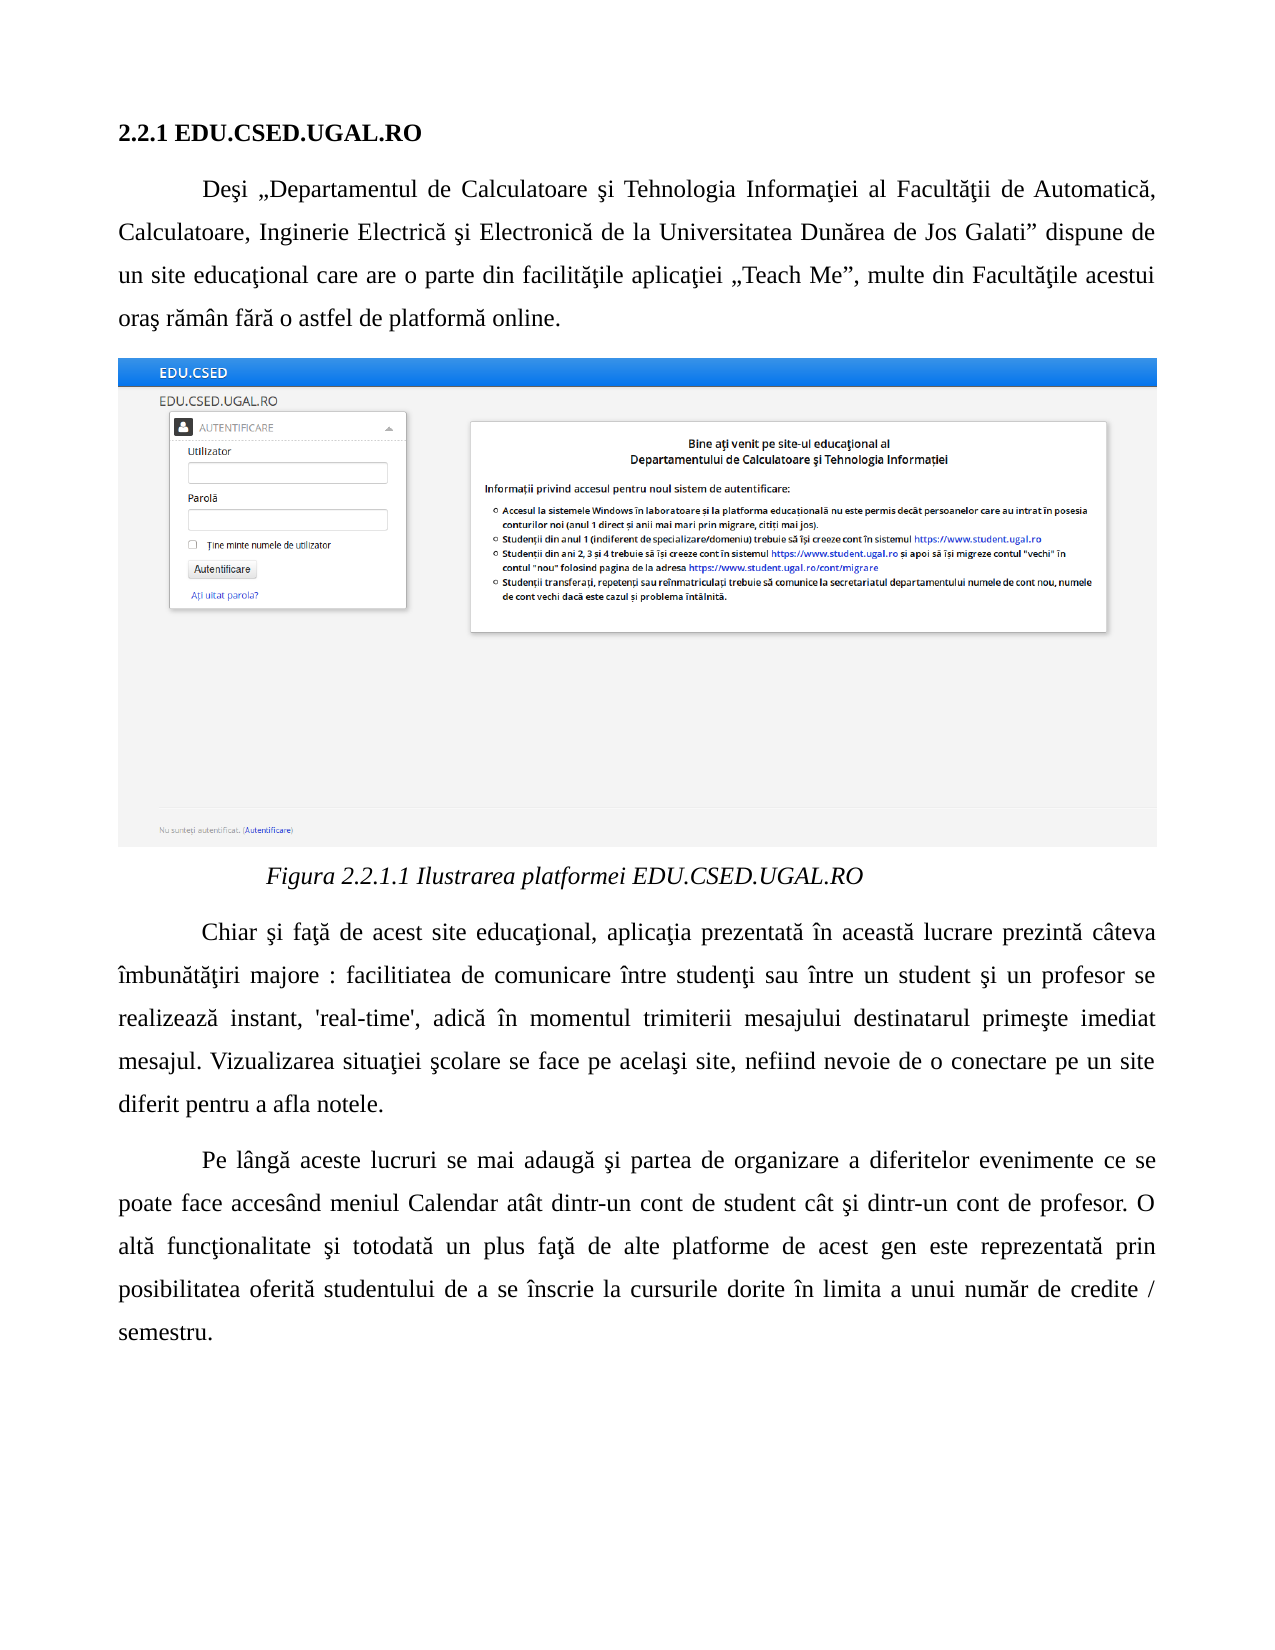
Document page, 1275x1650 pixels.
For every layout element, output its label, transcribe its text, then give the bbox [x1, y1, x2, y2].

text Pe lângă aceste lucruri se mai adaugă şi partea de organizare a diferitelor evenimente ce se poate face accesând meniul Calendar atât dintr-un cont de student cât şi dintr-un cont de profesor. O altă funcţionalitate şi totodată un plus faţă de alte platforme de acest gen este reprezentată prin posibilitatea oferită studentului de a se înscrie la cursurile dorite în limita a unui număr de credite / semestru. [118, 1145, 1157, 1346]
picture [118, 358, 1157, 847]
text Deşi „Departamentul de Calculatoare şi Tehnologia Informaţiei al Facultăţii de Automatică, Calculatoare, Inginerie Electrică şi Electronică de la Universitatea Dunărea de Jos Galati” dispune de un site educaţional care are o parte din facilităţile aplicaţiei „Teach Me”, multe din Facultăţile acestui oraş rămân fără o astfel de platformă online. [118, 174, 1157, 332]
text Figura 2.2.1.1 Ilustrarea platformei EDU.CSED.UGAL.RO [118, 847, 1157, 890]
text Chiar şi faţă de acest site educaţional, aplicaţia prezentată în această lucrare prezintă câteva îmbunătăţiri majore : facilitiatea de comunicare între studenţi sau între un student şi un profesor se realizează instant, 'real-time', adică în momentul trimiterii mesajului destinatarul primeşte imediat mesajul. Vizualizarea situaţiei şcolare se face pe acelaşi site, nefiind nevoie de o conectare pe un site diferit pentru a afla notele. [118, 917, 1157, 1118]
text 2.2.1 EDU.CSED.UGAL.RO [118, 118, 1157, 147]
